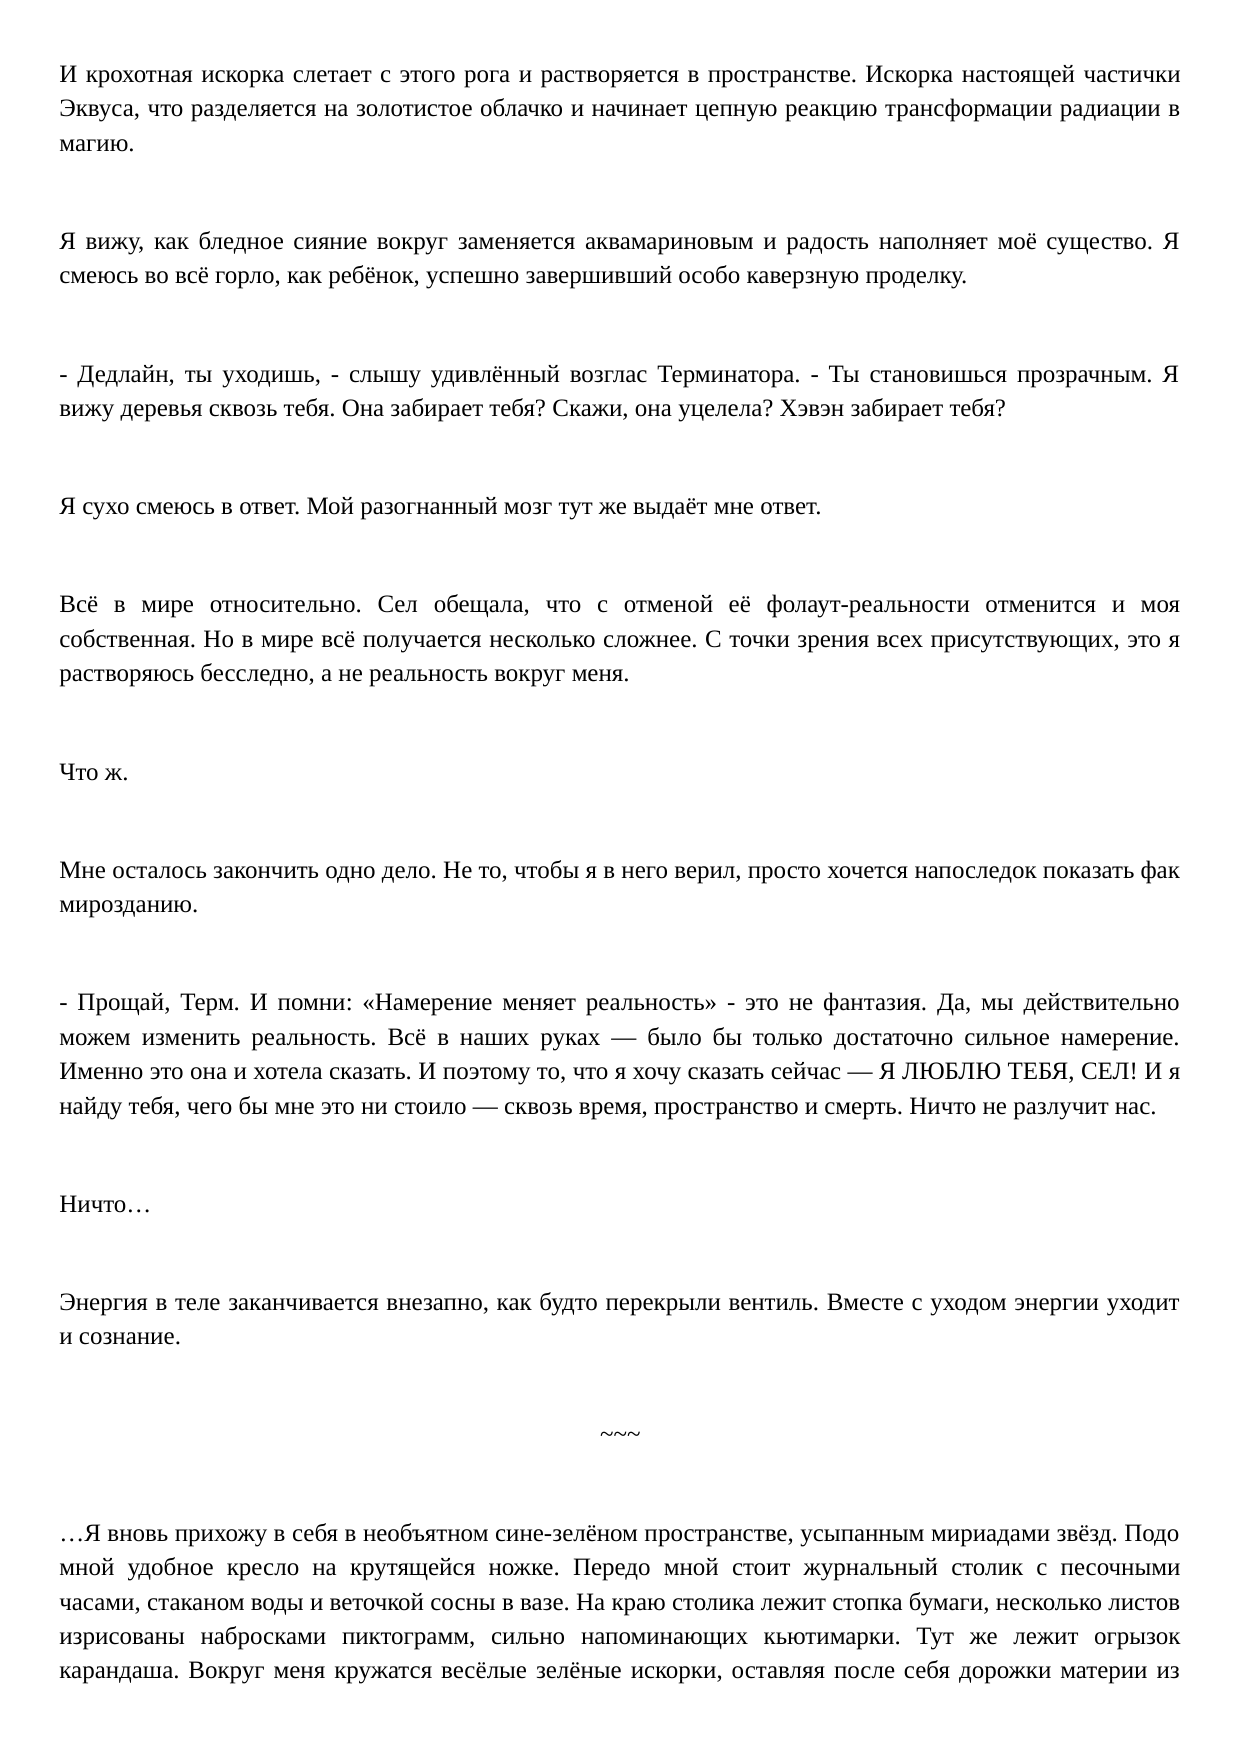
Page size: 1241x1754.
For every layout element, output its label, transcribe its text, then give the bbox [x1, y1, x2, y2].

text - Прощай, Терм. И помни: «Намерение меняет реальность» - это не фантазия. Да, мы действительно можем изменить реальность. Всё в наших руках — было бы только достаточно сильное намерение. Именно это она и хотела сказать. И поэтому то, что я хочу сказать сейчас — Я ЛЮБЛЮ ТЕБЯ, СЕЛ! И я найду тебя, чего бы мне это ни стоило — сквозь время, пространство и смерть. Ничто не разлучит нас. [59, 987, 1181, 1119]
text …Я вновь прихожу в себя в необъятном сине-зелёном пространстве, усыпанным мириадами звёзд. Подо мной удобное кресло на крутящейся ножке. Передо мной стоит журнальный столик с песочными часами, стаканом воды и веточкой сосны в вазе. На краю столика лежит стопка бумаги, несколько листов изрисованы набросками пиктограмм, сильно напоминающих кьютимарки. Тут же лежит огрызок карандаша. Вокруг меня кружатся весёлые зелёные искорки, оставляя после себя дорожки материи из [59, 1518, 1181, 1684]
text Ничто… [59, 1189, 1181, 1218]
text Всё в мире относительно. Сел обещала, что с отменой её фолаут-реальности отменится и моя собственная. Но в мире всё получается несколько сложнее. С точки зрения всех присутствующих, это я растворяюсь бесследно, а не реальность вокруг меня. [59, 589, 1181, 687]
text Я вижу, как бледное сияние вокруг заменяется аквамариновым и радость наполняет моё существо. Я смеюсь во всё горло, как ребёнок, успешно завершивший особо каверзную проделку. [59, 226, 1181, 289]
text Мне осталось закончить одно дело. Не то, чтобы я в него верил, просто хочется напоследок показать фак мирозданию. [59, 855, 1181, 918]
text - Дедлайн, ты уходишь, - слышу удивлённый возглас Терминатора. - Ты становишься прозрачным. Я вижу деревья сквозь тебя. Она забирает тебя? Скажи, она уцелела? Хэвэн забирает тебя? [59, 359, 1181, 422]
text Энергия в теле заканчивается внезапно, как будто перекрыли вентиль. Вместе с уходом энергии уходит и сознание. [59, 1287, 1181, 1350]
text Я сухо смеюсь в ответ. Мой разогнанный мозг тут же выдаёт мне ответ. [59, 491, 1181, 520]
text И крохотная искорка слетает с этого рога и растворяется в пространстве. Искорка настоящей частички Эквуса, что разделяется на золотистое облачко и начинает цепную реакцию трансформации радиации в магию. [59, 59, 1181, 157]
text ~~~ [59, 1419, 1181, 1448]
text Что ж. [59, 757, 1181, 785]
